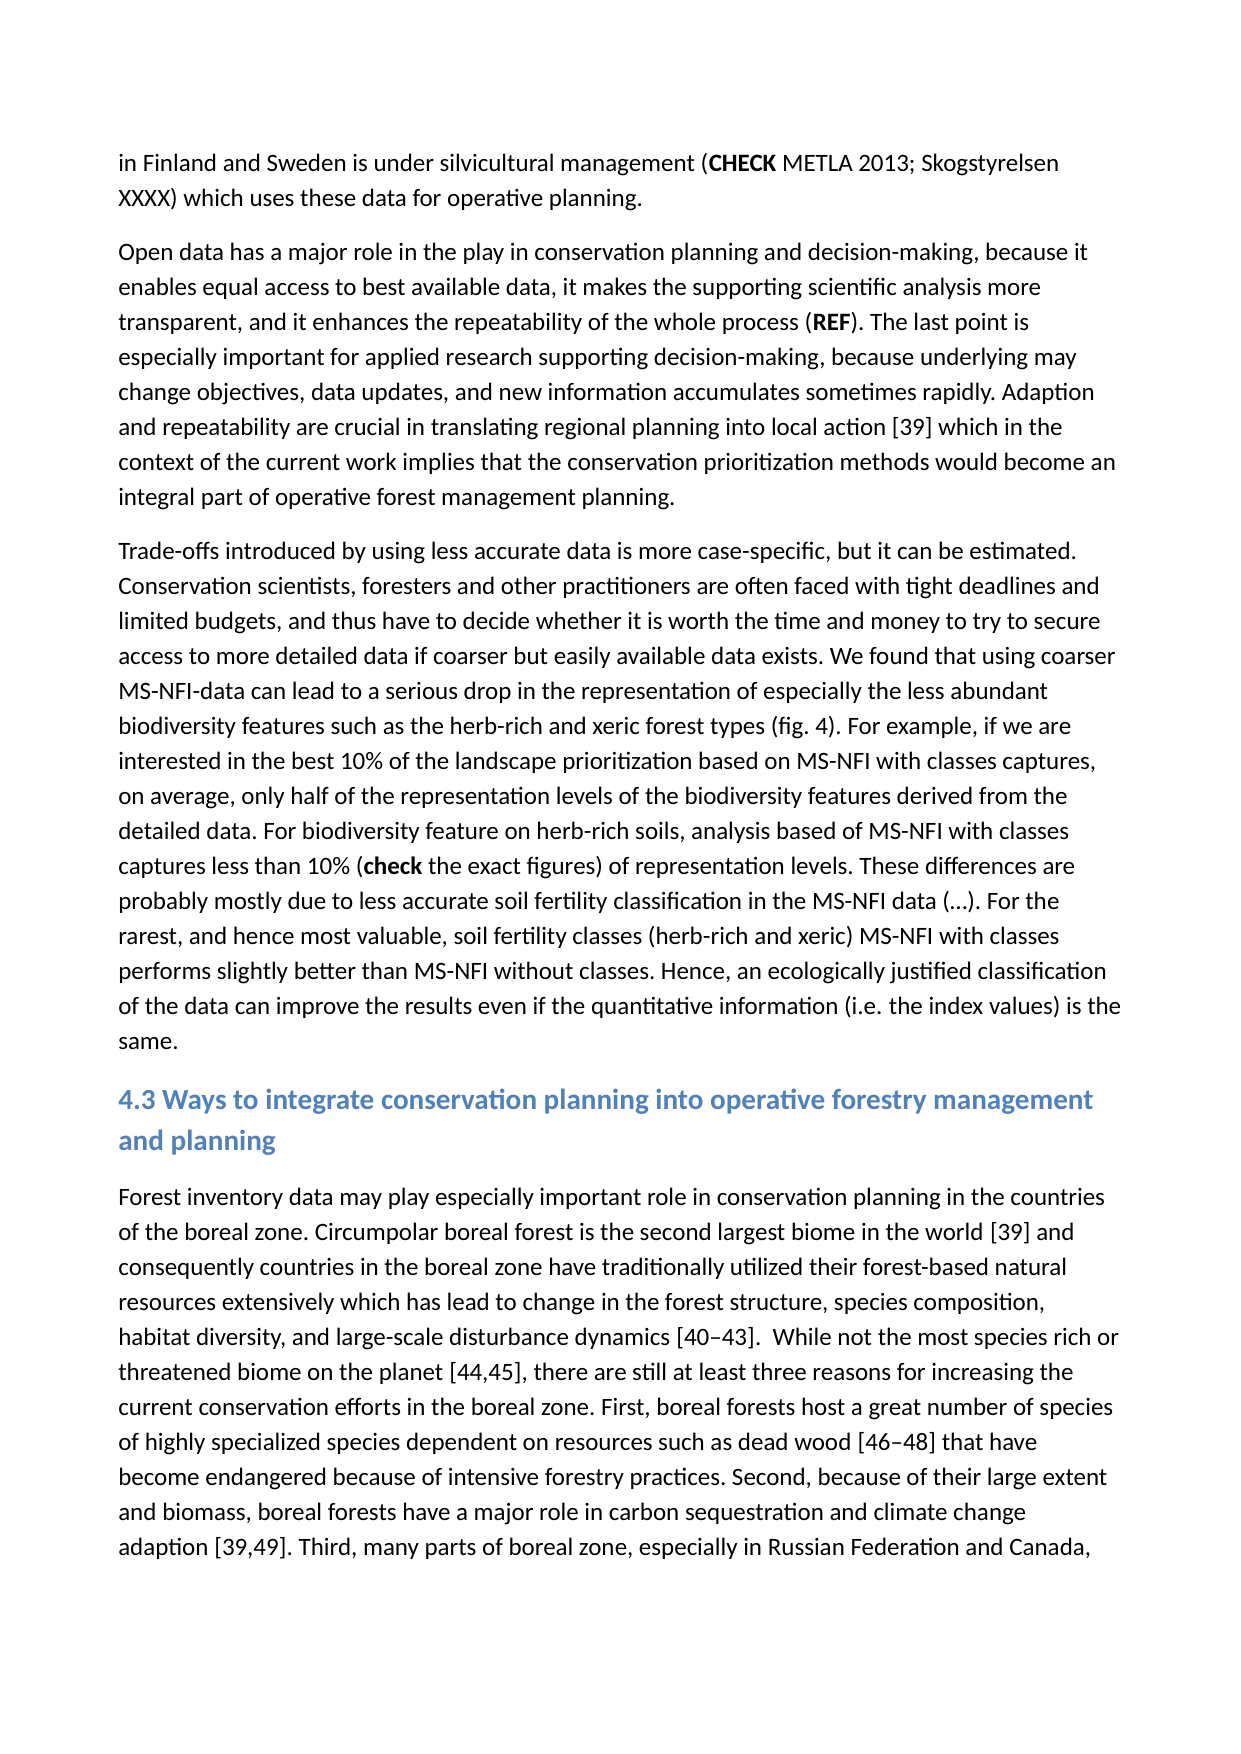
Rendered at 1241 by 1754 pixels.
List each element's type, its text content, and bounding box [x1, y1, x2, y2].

text Trade-offs introduced by using less accurate data is more case-specific, but it can be estimated. Conservation scientists, foresters and other practitioners are often faced with tight deadlines and limited budgets, and thus have to decide whether it is worth the time and money to try to secure access to more detailed data if coarser but easily available data exists. We found that using coarser MS-NFI-data can lead to a serious drop in the representation of especially the less abundant biodiversity features such as the herb-rich and xeric forest types (fig. 4). For example, if we are interested in the best 10% of the landscape prioritization based on MS-NFI with classes captures, on average, only half of the representation levels of the biodiversity features derived from the detailed data. For biodiversity feature on herb-rich soils, analysis based of MS-NFI with classes captures less than 10% (check the exact figures) of representation levels. These differences are probably mostly due to less accurate soil fertility classification in the MS-NFI data (…). For the rarest, and hence most valuable, soil fertility classes (herb-rich and xeric) MS-NFI with classes performs slightly better than MS-NFI without classes. Hence, an ecologically justified classification of the data can improve the results even if the quantitative information (i.e. the index values) is the same. [118, 535, 1122, 1056]
text in Finland and Sweden is under silvicultural management (CHECK METLA 2013; Skogstyrelsen XXXX) which uses these data for operative planning. [118, 148, 1122, 213]
text Open data has a major role in the play in conservation planning and decision-making, because it enables equal access to best available data, it makes the supporting scientific analysis more transparent, and it enhances the repeatability of the whole process (REF). The last point is especially important for applied research supporting decision-making, because underlying may change objectives, data updates, and new information accumulates sometimes rapidly. Adaption and repeatability are crucial in translating regional planning into local action [39] which in the context of the current work implies that the conservation prioritization methods would become an integral part of operative forest management planning. [118, 236, 1122, 512]
text Forest inventory data may play especially important role in conservation planning in the countries of the boreal zone. Circumpolar boreal forest is the second largest biome in the world [39]⁠ and consequently countries in the boreal zone have traditionally utilized their forest-based natural resources extensively which has lead to change in the forest structure, species composition, habitat diversity, and large-scale disturbance dynamics [40–43]⁠. While not the most species rich or threatened biome on the planet [44,45]⁠, there are still at least three reasons for increasing the current conservation efforts in the boreal zone. First, boreal forests host a great number of species of highly specialized species dependent on resources such as dead wood [46–48]⁠ that have become endangered because of intensive forestry practices. Second, because of their large extent and biomass, boreal forests have a major role in carbon sequestration and climate change adaption [39,49]⁠. Third, many parts of boreal zone, especially in Russian Federation and Canada, [118, 1182, 1122, 1562]
subtitle 4.3 Ways to integrate conservation planning into operative forestry management and planning [118, 1081, 1122, 1157]
